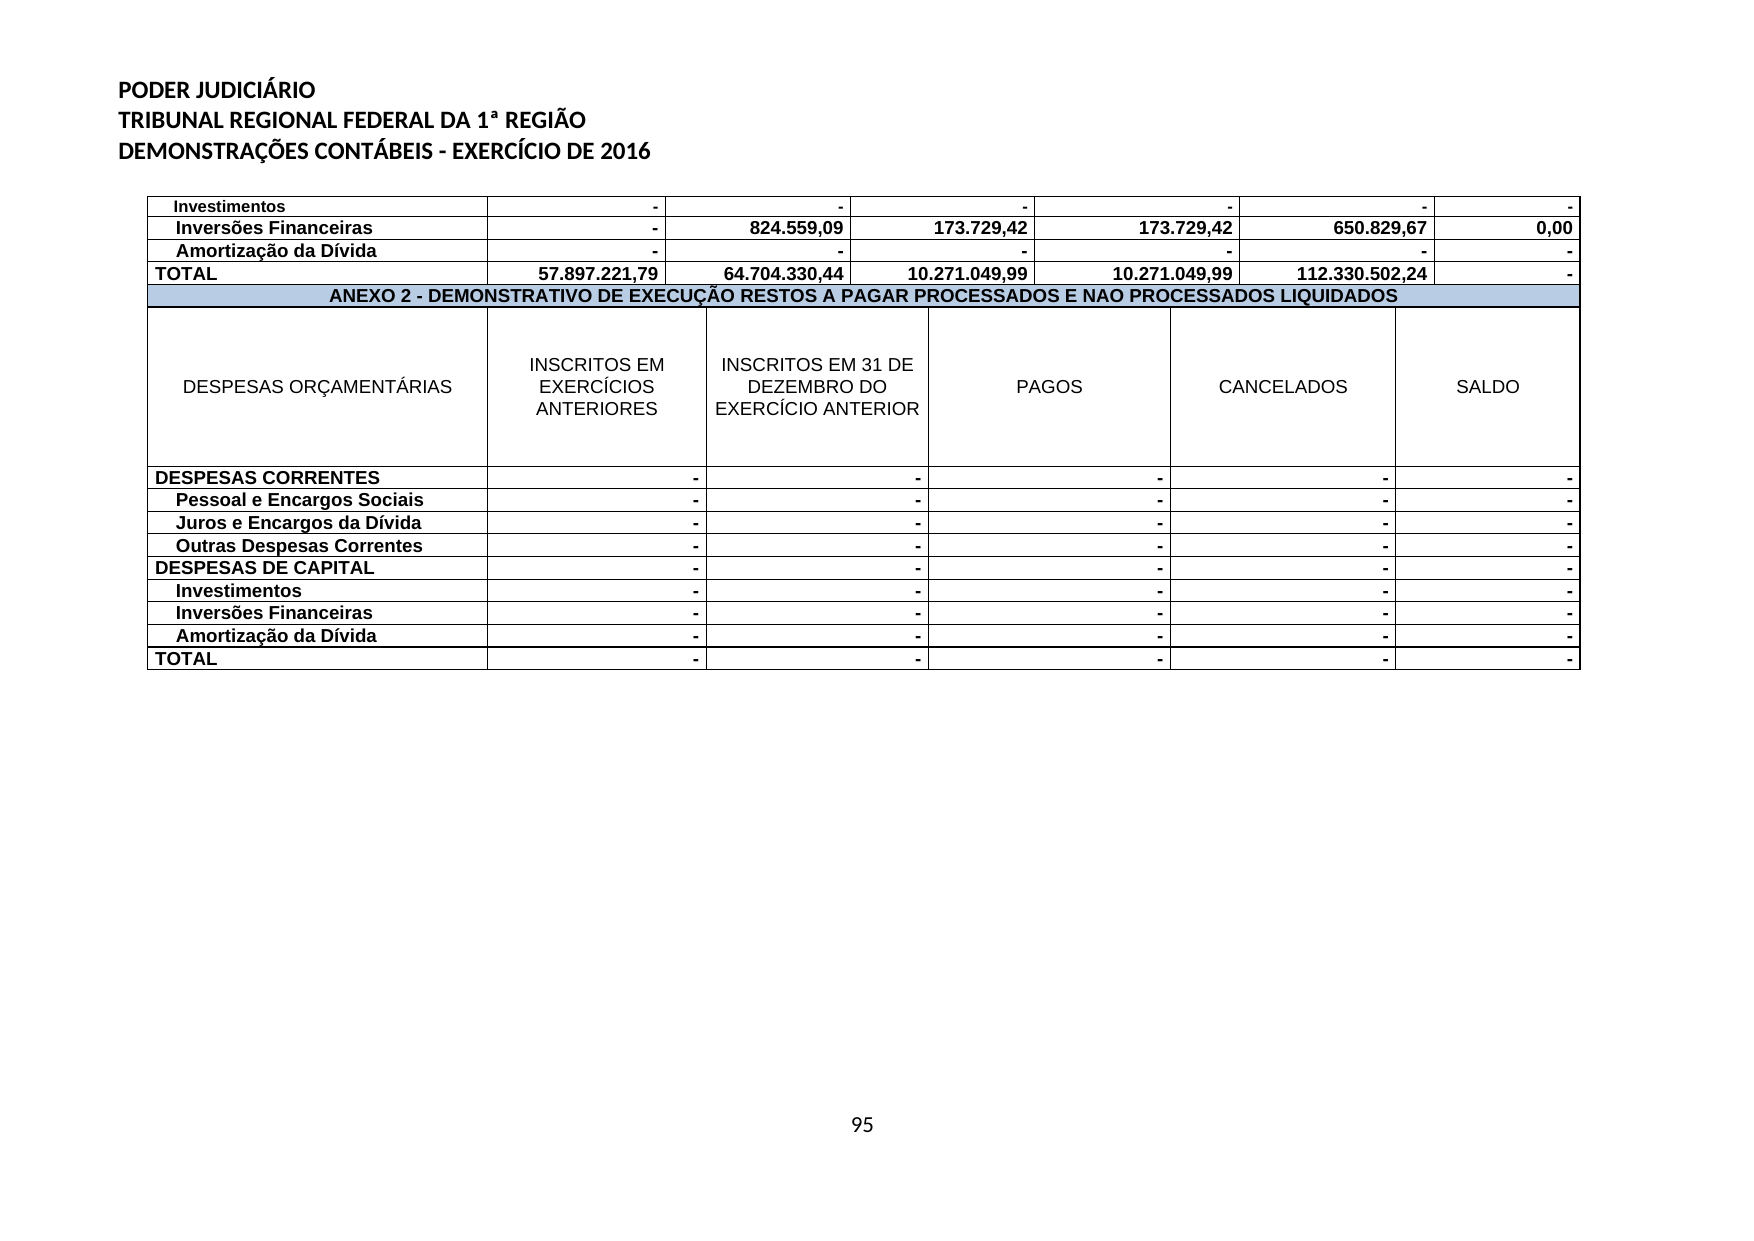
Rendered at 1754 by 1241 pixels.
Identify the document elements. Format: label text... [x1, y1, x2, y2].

table_cell INSCRITOS EM 31 DE DEZEMBRO DO EXERCÍCIO ANTERIOR [707, 308, 928, 466]
table_cell Amortização da Dívida [148, 625, 487, 646]
table_cell - [1171, 625, 1395, 646]
table_cell - [1171, 602, 1395, 624]
table_cell - [1035, 197, 1239, 216]
table_cell DESPESAS ORÇAMENTÁRIAS [148, 308, 487, 466]
table_cell - [929, 602, 1170, 624]
table_cell - [707, 534, 928, 556]
table_cell - [1171, 648, 1395, 669]
table_cell 112.330.502,24 [1240, 262, 1434, 284]
table_cell - [707, 489, 928, 511]
table_cell 10.271.049,99 [1035, 262, 1239, 284]
table_cell Juros e Encargos da Dívida [148, 512, 487, 533]
table_cell - [488, 467, 706, 488]
table_cell - [1396, 467, 1579, 488]
table_cell PAGOS [929, 308, 1170, 466]
table_cell - [1396, 534, 1579, 556]
table_cell - [488, 217, 665, 239]
table_cell - [1035, 240, 1239, 261]
table_cell - [707, 625, 928, 646]
table_cell 0,00 [1435, 217, 1579, 239]
table_cell INSCRITOS EM EXERCÍCIOS ANTERIORES [488, 308, 706, 466]
table_cell Investimentos [148, 197, 487, 216]
table_cell - [1396, 489, 1579, 511]
table_cell - [488, 557, 706, 578]
table_cell Amortização da Dívida [148, 240, 487, 261]
table_cell - [666, 197, 850, 216]
table_cell - [1396, 648, 1579, 669]
table_cell - [707, 602, 928, 624]
table_cell - [1240, 240, 1434, 261]
table_cell - [666, 240, 850, 261]
table_cell - [851, 240, 1034, 261]
table_cell - [929, 557, 1170, 578]
table_cell - [488, 197, 665, 216]
table_cell 824.559,09 [666, 217, 850, 239]
table_cell Outras Despesas Correntes [148, 534, 487, 556]
table_cell 57.897.221,79 [488, 262, 665, 284]
table_cell - [488, 240, 665, 261]
table_cell - [1435, 240, 1579, 261]
table_cell - [929, 467, 1170, 488]
table_cell - [707, 557, 928, 578]
table_cell - [1396, 512, 1579, 533]
table_cell - [929, 489, 1170, 511]
table_cell Investimentos [148, 580, 487, 601]
table_cell - [488, 648, 706, 669]
table_cell - [929, 512, 1170, 533]
table_cell - [488, 489, 706, 511]
table_cell - [1171, 580, 1395, 601]
table_cell - [1435, 197, 1579, 216]
table_cell - [1435, 262, 1579, 284]
table_cell - [707, 467, 928, 488]
table_cell 173.729,42 [1035, 217, 1239, 239]
table_cell - [488, 534, 706, 556]
table_cell - [488, 625, 706, 646]
table_cell - [929, 580, 1170, 601]
table_cell - [1240, 197, 1434, 216]
table_cell - [1396, 602, 1579, 624]
table_cell - [1396, 580, 1579, 601]
table_cell 64.704.330,44 [666, 262, 850, 284]
table_cell Inversões Financeiras [148, 217, 487, 239]
table_cell - [851, 197, 1034, 216]
table_cell TOTAL [148, 648, 487, 669]
table_cell - [1171, 534, 1395, 556]
table_cell - [929, 534, 1170, 556]
table_cell 10.271.049,99 [851, 262, 1034, 284]
table_cell TOTAL [148, 262, 487, 284]
table_cell - [488, 512, 706, 533]
table_cell ANEXO 2 - DEMONSTRATIVO DE EXECUÇÃO RESTOS A PAGAR PROCESSADOS E NAO PROCESSADOS LIQUIDADOS [148, 285, 1579, 306]
table_cell - [1396, 557, 1579, 578]
table_cell - [707, 512, 928, 533]
table_cell CANCELADOS [1171, 308, 1395, 466]
table_cell Pessoal e Encargos Sociais [148, 489, 487, 511]
table_cell - [488, 602, 706, 624]
table_cell DESPESAS CORRENTES [148, 467, 487, 488]
table_cell - [1171, 489, 1395, 511]
table_cell - [1396, 625, 1579, 646]
table_cell - [488, 580, 706, 601]
table_cell - [1171, 557, 1395, 578]
table_cell - [707, 580, 928, 601]
table_cell - [929, 625, 1170, 646]
table_cell SALDO [1396, 308, 1579, 466]
table_cell - [929, 648, 1170, 669]
table_cell - [707, 648, 928, 669]
table_cell - [1171, 512, 1395, 533]
table_cell 173.729,42 [851, 217, 1034, 239]
table_cell 650.829,67 [1240, 217, 1434, 239]
table_cell Inversões Financeiras [148, 602, 487, 624]
table_cell DESPESAS DE CAPITAL [148, 557, 487, 578]
table_cell - [1171, 467, 1395, 488]
